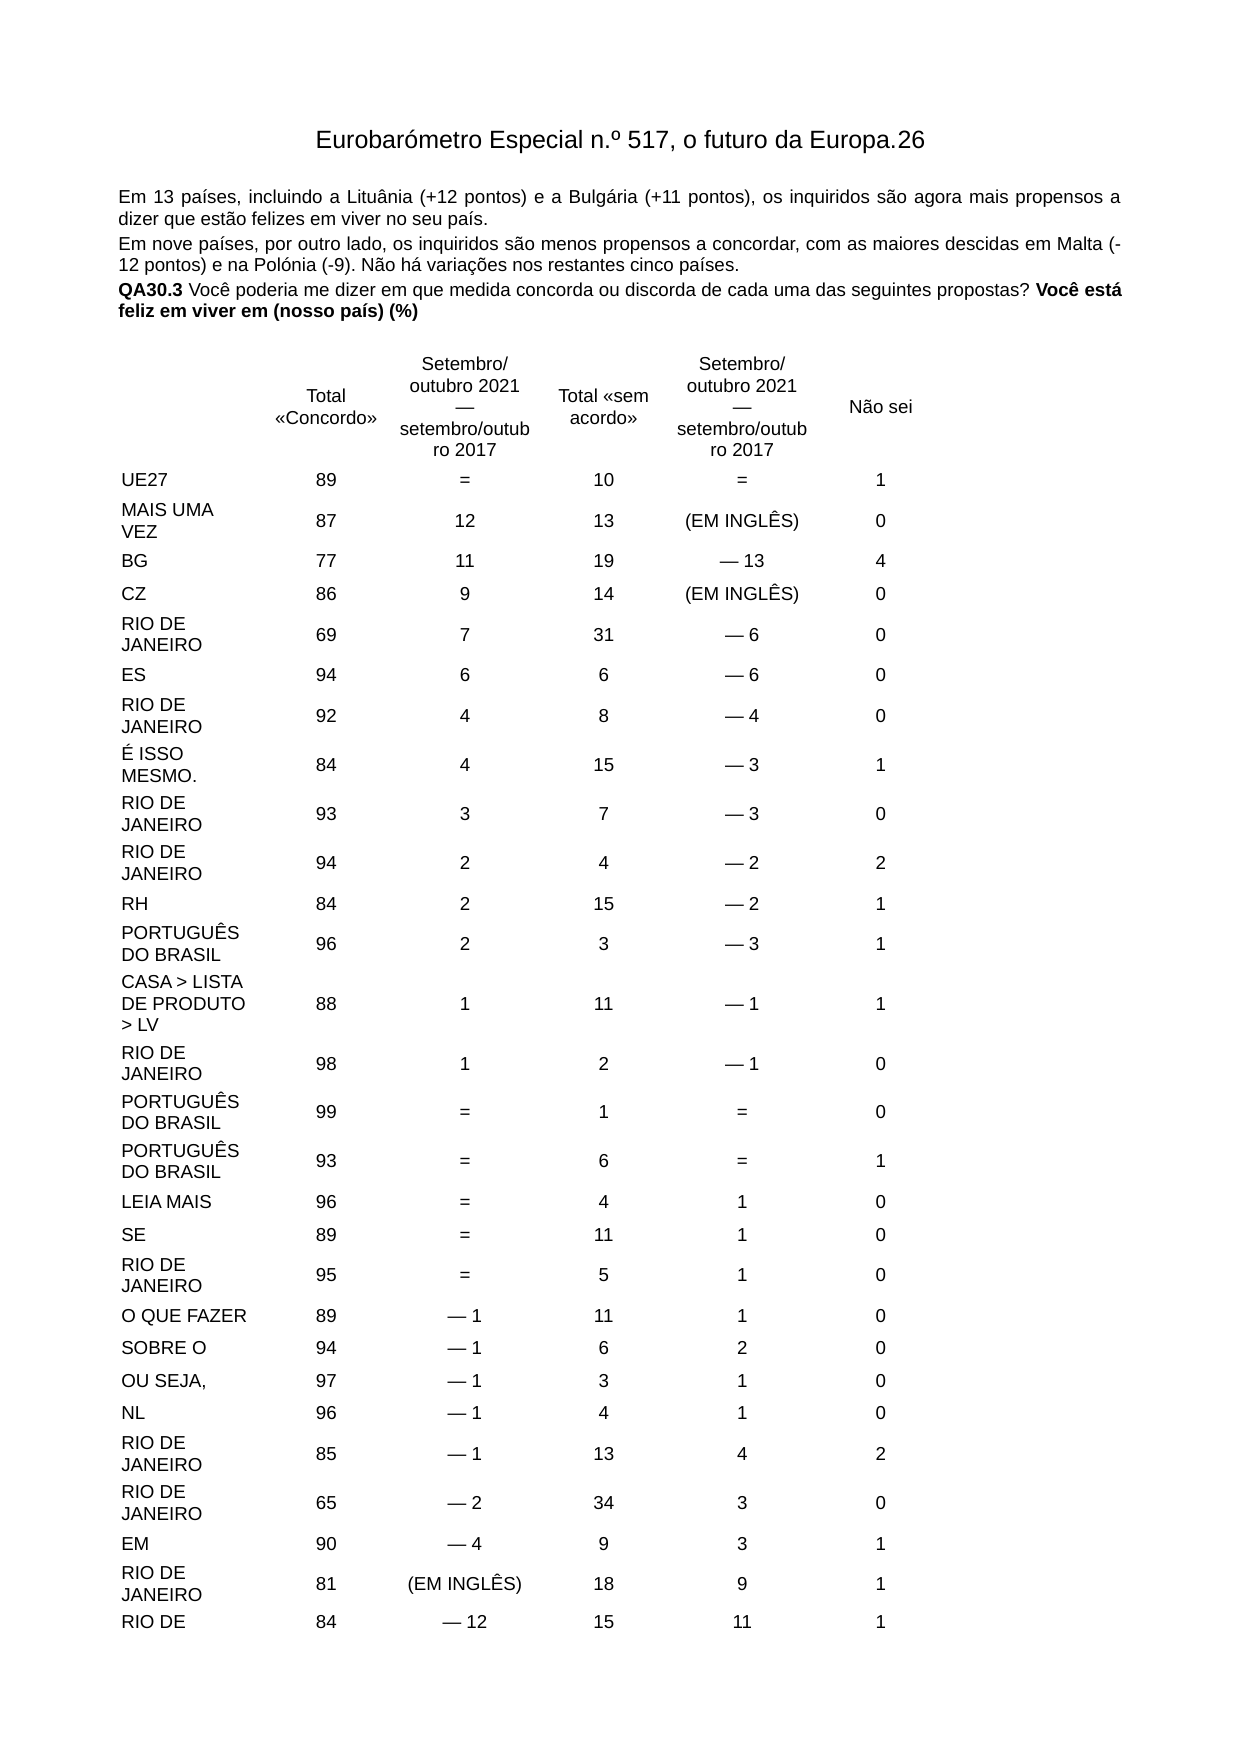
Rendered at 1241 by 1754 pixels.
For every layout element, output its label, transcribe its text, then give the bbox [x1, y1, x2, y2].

table_cell PORTUGUÊS DO BRASIL [118, 919, 257, 968]
table_cell 0 [811, 1250, 950, 1299]
table_cell 11 [395, 545, 534, 577]
table_cell 95 [257, 1250, 395, 1299]
table_cell 85 [257, 1429, 395, 1478]
table_cell — 6 [673, 659, 811, 691]
table_header Setembro/outubro 2021 — setembro/outubro 2017 [395, 350, 534, 463]
table_cell 14 [534, 577, 673, 610]
table_cell 1 [811, 740, 950, 789]
table_cell 7 [395, 610, 534, 659]
table_cell 3 [395, 789, 534, 838]
table_cell 96 [257, 1397, 395, 1429]
table_cell 94 [257, 1332, 395, 1364]
table_cell 1 [811, 1608, 950, 1636]
table_cell 0 [811, 1186, 950, 1218]
table_cell = [673, 1088, 811, 1137]
table_cell RIO DE JANEIRO [118, 789, 257, 838]
table_cell 4 [673, 1429, 811, 1478]
table_cell (EM INGLÊS) [673, 577, 811, 610]
table_cell 6 [534, 1332, 673, 1364]
table_cell 93 [257, 789, 395, 838]
table_cell 15 [534, 887, 673, 919]
table_cell 11 [534, 1299, 673, 1332]
table_cell 10 [534, 464, 673, 496]
table_cell O QUE FAZER [118, 1299, 257, 1332]
table_cell 69 [257, 610, 395, 659]
table_cell (EM INGLÊS) [673, 496, 811, 545]
table_cell = [395, 1250, 534, 1299]
table_cell 96 [257, 919, 395, 968]
table_cell 0 [811, 659, 950, 691]
table_cell — 1 [395, 1364, 534, 1397]
table_cell 93 [257, 1137, 395, 1186]
table_cell — 1 [395, 1397, 534, 1429]
table_cell RIO DE JANEIRO [118, 691, 257, 740]
table_cell 4 [534, 1397, 673, 1429]
table_cell RIO DE [118, 1608, 257, 1636]
table_cell CASA > LISTA DE PRODUTO > LV [118, 968, 257, 1039]
table_cell 0 [811, 789, 950, 838]
table_cell 0 [811, 496, 950, 545]
table_cell = [395, 1186, 534, 1218]
table_header Total «sem acordo» [534, 350, 673, 463]
table_cell 19 [534, 545, 673, 577]
table_cell 0 [811, 1364, 950, 1397]
table_cell = [395, 464, 534, 496]
table_cell 11 [534, 1218, 673, 1250]
table_cell — 3 [673, 740, 811, 789]
text Em 13 países, incluindo a Lituânia (+12 pontos) e a Bulgária (+11 pontos), os inquiridos são agora mais propensos a dizer que estão felizes em viver no seu país. [118, 186, 1122, 229]
table_cell 13 [534, 1429, 673, 1478]
table_cell — 3 [673, 789, 811, 838]
table_cell 90 [257, 1527, 395, 1559]
table_cell 1 [395, 968, 534, 1039]
table_cell 6 [534, 1137, 673, 1186]
table_cell = [395, 1088, 534, 1137]
table_cell 8 [534, 691, 673, 740]
table_cell 1 [673, 1186, 811, 1218]
table_cell 13 [534, 496, 673, 545]
table_cell — 12 [395, 1608, 534, 1636]
table_cell UE27 [118, 464, 257, 496]
table_cell — 4 [673, 691, 811, 740]
table_cell — 4 [395, 1527, 534, 1559]
table_header [118, 350, 257, 463]
table_cell RIO DE JANEIRO [118, 1250, 257, 1299]
table_cell RIO DE JANEIRO [118, 610, 257, 659]
table_cell = [395, 1218, 534, 1250]
table_cell 3 [673, 1527, 811, 1559]
table_cell — 1 [395, 1429, 534, 1478]
table_cell OU SEJA, [118, 1364, 257, 1397]
table_cell 0 [811, 691, 950, 740]
table_cell 89 [257, 1299, 395, 1332]
table_header Total «Concordo» [257, 350, 395, 463]
table_cell — 1 [395, 1299, 534, 1332]
table_cell 1 [395, 1039, 534, 1088]
table_cell SOBRE O [118, 1332, 257, 1364]
table_cell 4 [534, 1186, 673, 1218]
table_cell 9 [534, 1527, 673, 1559]
table_cell — 1 [395, 1332, 534, 1364]
table_cell 3 [534, 1364, 673, 1397]
table_cell 88 [257, 968, 395, 1039]
table_cell 2 [395, 887, 534, 919]
table_cell 4 [395, 740, 534, 789]
table_cell 65 [257, 1478, 395, 1527]
table_cell 84 [257, 887, 395, 919]
table_cell 92 [257, 691, 395, 740]
table_cell 0 [811, 1478, 950, 1527]
table_cell 4 [811, 545, 950, 577]
table_cell 1 [811, 464, 950, 496]
table_cell — 2 [673, 838, 811, 887]
table_cell 4 [395, 691, 534, 740]
table_cell 1 [534, 1088, 673, 1137]
table_cell 2 [811, 838, 950, 887]
table_cell É ISSO MESMO. [118, 740, 257, 789]
table_cell 0 [811, 1218, 950, 1250]
table_cell (EM INGLÊS) [395, 1559, 534, 1608]
table_cell RIO DE JANEIRO [118, 1429, 257, 1478]
table_cell 89 [257, 1218, 395, 1250]
table_cell — 3 [673, 919, 811, 968]
table_cell = [395, 1137, 534, 1186]
table_cell 1 [811, 968, 950, 1039]
table_cell ES [118, 659, 257, 691]
table_cell 9 [673, 1559, 811, 1608]
table_cell — 1 [673, 968, 811, 1039]
table_cell 1 [673, 1250, 811, 1299]
table_cell 15 [534, 740, 673, 789]
table_cell 5 [534, 1250, 673, 1299]
table_cell PORTUGUÊS DO BRASIL [118, 1088, 257, 1137]
table_cell 84 [257, 740, 395, 789]
table_cell SE [118, 1218, 257, 1250]
table_cell 11 [534, 968, 673, 1039]
table_cell — 1 [673, 1039, 811, 1088]
table_cell 2 [395, 919, 534, 968]
table_cell 2 [395, 838, 534, 887]
table_header Não sei [811, 350, 950, 463]
table_cell PORTUGUÊS DO BRASIL [118, 1137, 257, 1186]
table_cell 0 [811, 610, 950, 659]
table_cell 1 [673, 1218, 811, 1250]
table_cell 1 [811, 887, 950, 919]
table_cell 34 [534, 1478, 673, 1527]
table_cell RIO DE JANEIRO [118, 838, 257, 887]
table_cell — 6 [673, 610, 811, 659]
table_cell 99 [257, 1088, 395, 1137]
table_cell 6 [395, 659, 534, 691]
table_cell 81 [257, 1559, 395, 1608]
table_cell 96 [257, 1186, 395, 1218]
table_cell 84 [257, 1608, 395, 1636]
table_cell 77 [257, 545, 395, 577]
table_cell 0 [811, 1088, 950, 1137]
table_cell 0 [811, 577, 950, 610]
table_cell RIO DE JANEIRO [118, 1559, 257, 1608]
table_cell CZ [118, 577, 257, 610]
table_cell 98 [257, 1039, 395, 1088]
table_cell 0 [811, 1299, 950, 1332]
table_cell RIO DE JANEIRO [118, 1478, 257, 1527]
table_cell 0 [811, 1332, 950, 1364]
table_cell 1 [811, 1559, 950, 1608]
table_cell RIO DE JANEIRO [118, 1039, 257, 1088]
table_cell 2 [534, 1039, 673, 1088]
table_cell 94 [257, 659, 395, 691]
table_cell 31 [534, 610, 673, 659]
table_cell 1 [811, 1527, 950, 1559]
table_cell 2 [811, 1429, 950, 1478]
table_cell 11 [673, 1608, 811, 1636]
table_cell — 13 [673, 545, 811, 577]
table_cell = [673, 464, 811, 496]
table_cell LEIA MAIS [118, 1186, 257, 1218]
table_cell 0 [811, 1397, 950, 1429]
table_cell — 2 [673, 887, 811, 919]
table_cell 7 [534, 789, 673, 838]
table_cell EM [118, 1527, 257, 1559]
table_cell 9 [395, 577, 534, 610]
table_header Setembro/outubro 2021 — setembro/outubro 2017 [673, 350, 811, 463]
table_cell 6 [534, 659, 673, 691]
table_cell 94 [257, 838, 395, 887]
table_cell 1 [673, 1299, 811, 1332]
text Em nove países, por outro lado, os inquiridos são menos propensos a concordar, com as maiores descidas em Malta (-12 pontos) e na Polónia (-9). Não há variações nos restantes cinco países. [118, 232, 1122, 276]
table_cell BG [118, 545, 257, 577]
table_cell RH [118, 887, 257, 919]
table_cell — 2 [395, 1478, 534, 1527]
text QA30.3 Você poderia me dizer em que medida concorda ou discorda de cada uma das seguintes propostas? Você está feliz em viver em (nosso país) (%) [118, 279, 1122, 322]
table_cell 89 [257, 464, 395, 496]
table_cell NL [118, 1397, 257, 1429]
table_cell = [673, 1137, 811, 1186]
table_cell 3 [673, 1478, 811, 1527]
table_cell 18 [534, 1559, 673, 1608]
table_cell 15 [534, 1608, 673, 1636]
table_cell 2 [673, 1332, 811, 1364]
table_cell 1 [673, 1397, 811, 1429]
table_cell 4 [534, 838, 673, 887]
table_cell 12 [395, 496, 534, 545]
table_cell MAIS UMA VEZ [118, 496, 257, 545]
table_cell 1 [673, 1364, 811, 1397]
table_cell 1 [811, 1137, 950, 1186]
table_cell 87 [257, 496, 395, 545]
table_cell 86 [257, 577, 395, 610]
table_cell 0 [811, 1039, 950, 1088]
table_cell 97 [257, 1364, 395, 1397]
table_cell 3 [534, 919, 673, 968]
table_cell 1 [811, 919, 950, 968]
